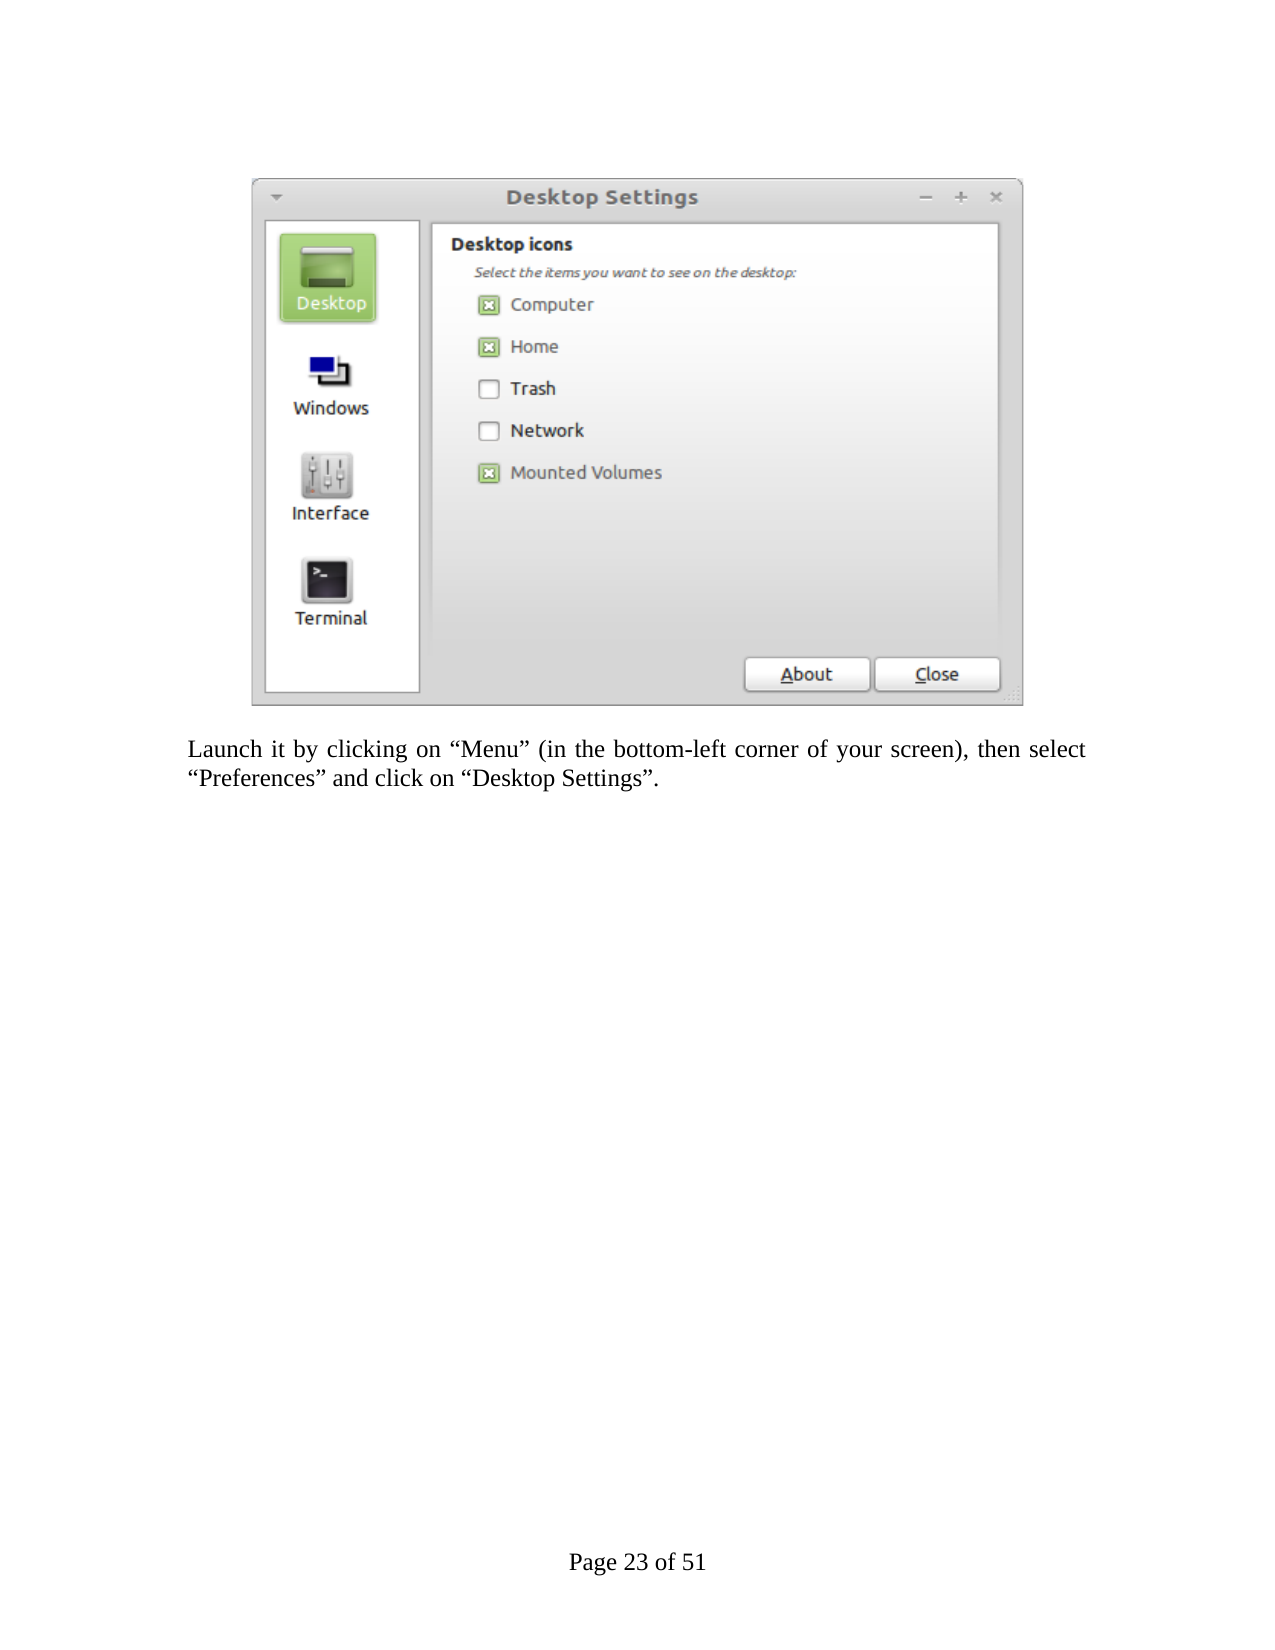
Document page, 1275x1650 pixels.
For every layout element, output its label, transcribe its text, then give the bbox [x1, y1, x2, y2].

picture [251, 178, 1024, 706]
text Launch it by clicking on “Menu” (in the bottom-left corner of your screen), then select “Preferences” and click on “Desktop Settings”. [187, 734, 1087, 792]
